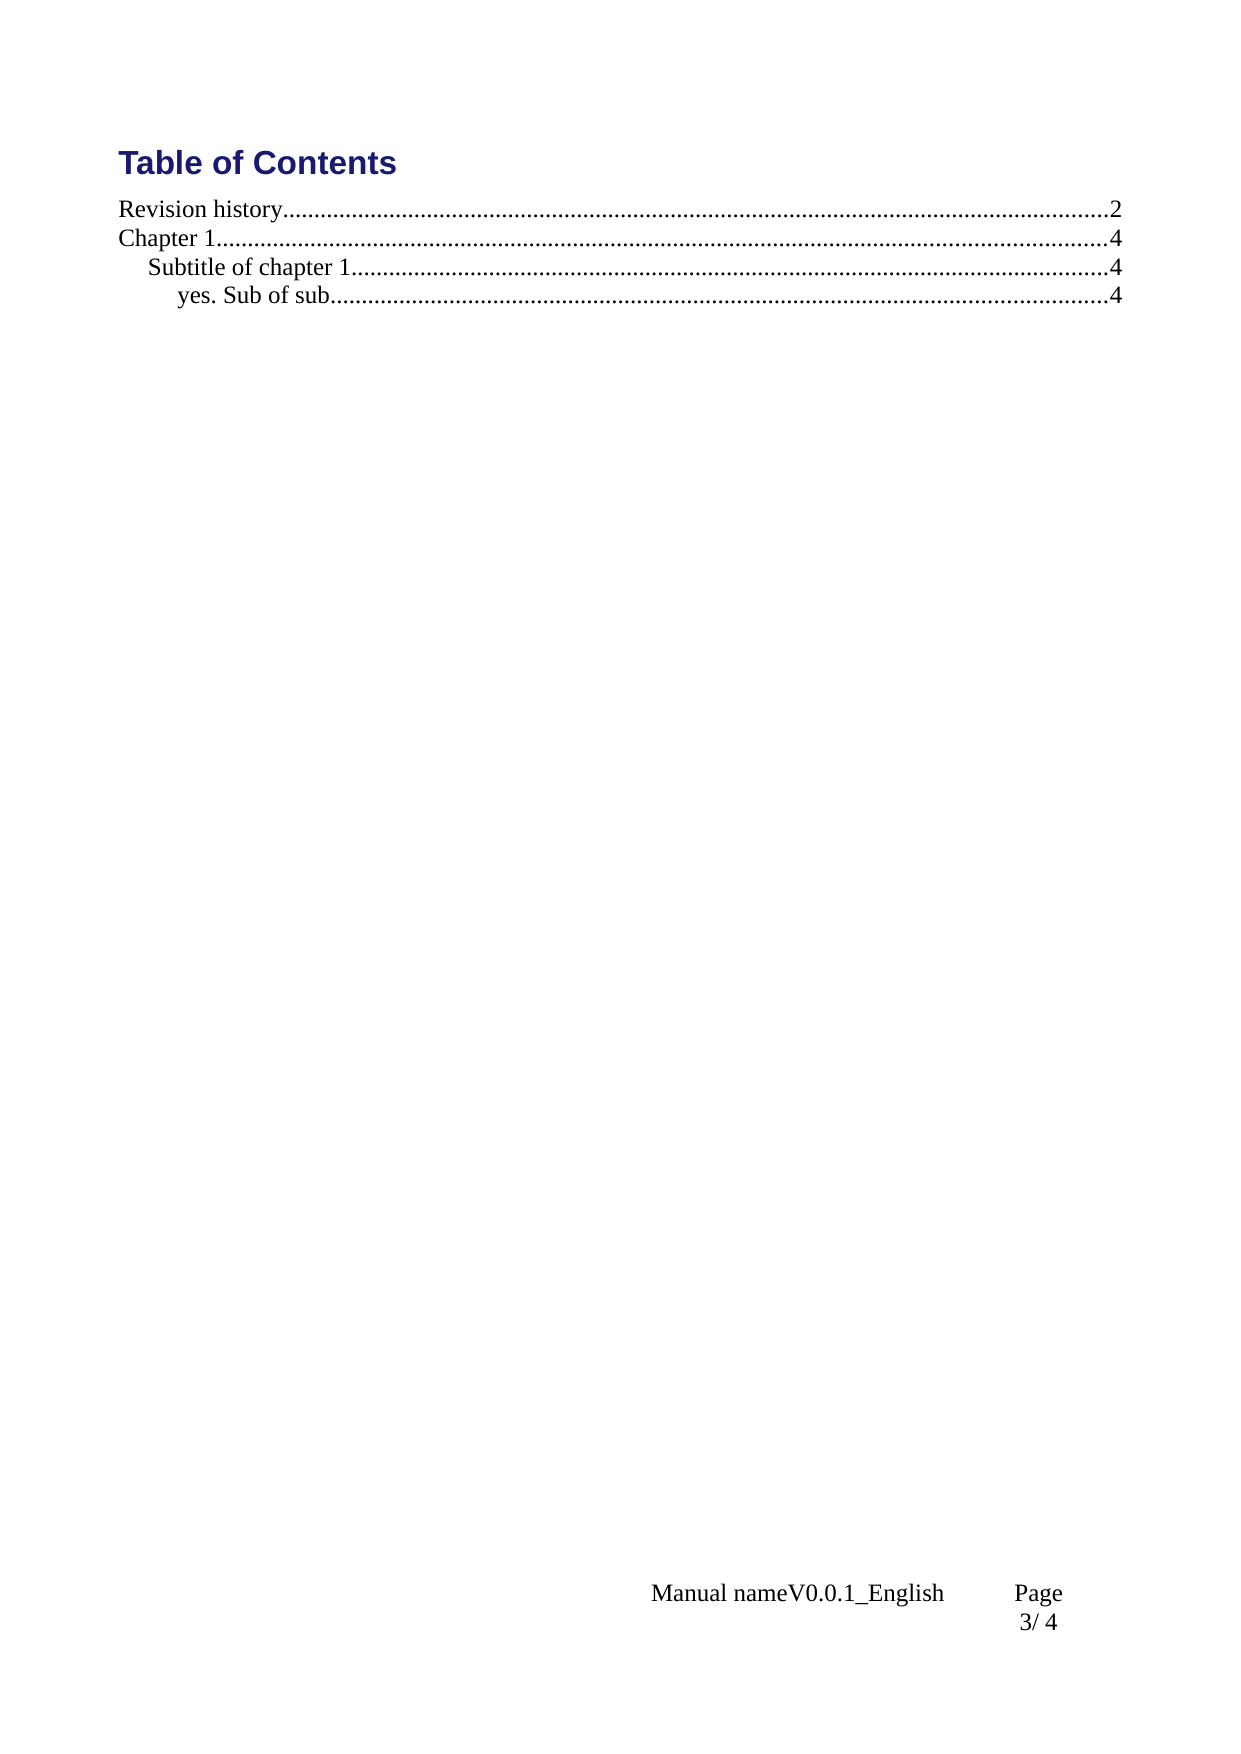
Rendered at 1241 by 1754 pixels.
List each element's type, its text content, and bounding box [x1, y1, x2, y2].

text yes. Sub of sub 4 [177, 280, 1122, 309]
text Revision history 2 [118, 194, 1122, 223]
subtitle Table of Contents [118, 143, 1122, 182]
text Chapter 1 4 [118, 223, 1122, 252]
text Subtitle of chapter 1 4 [148, 252, 1122, 280]
